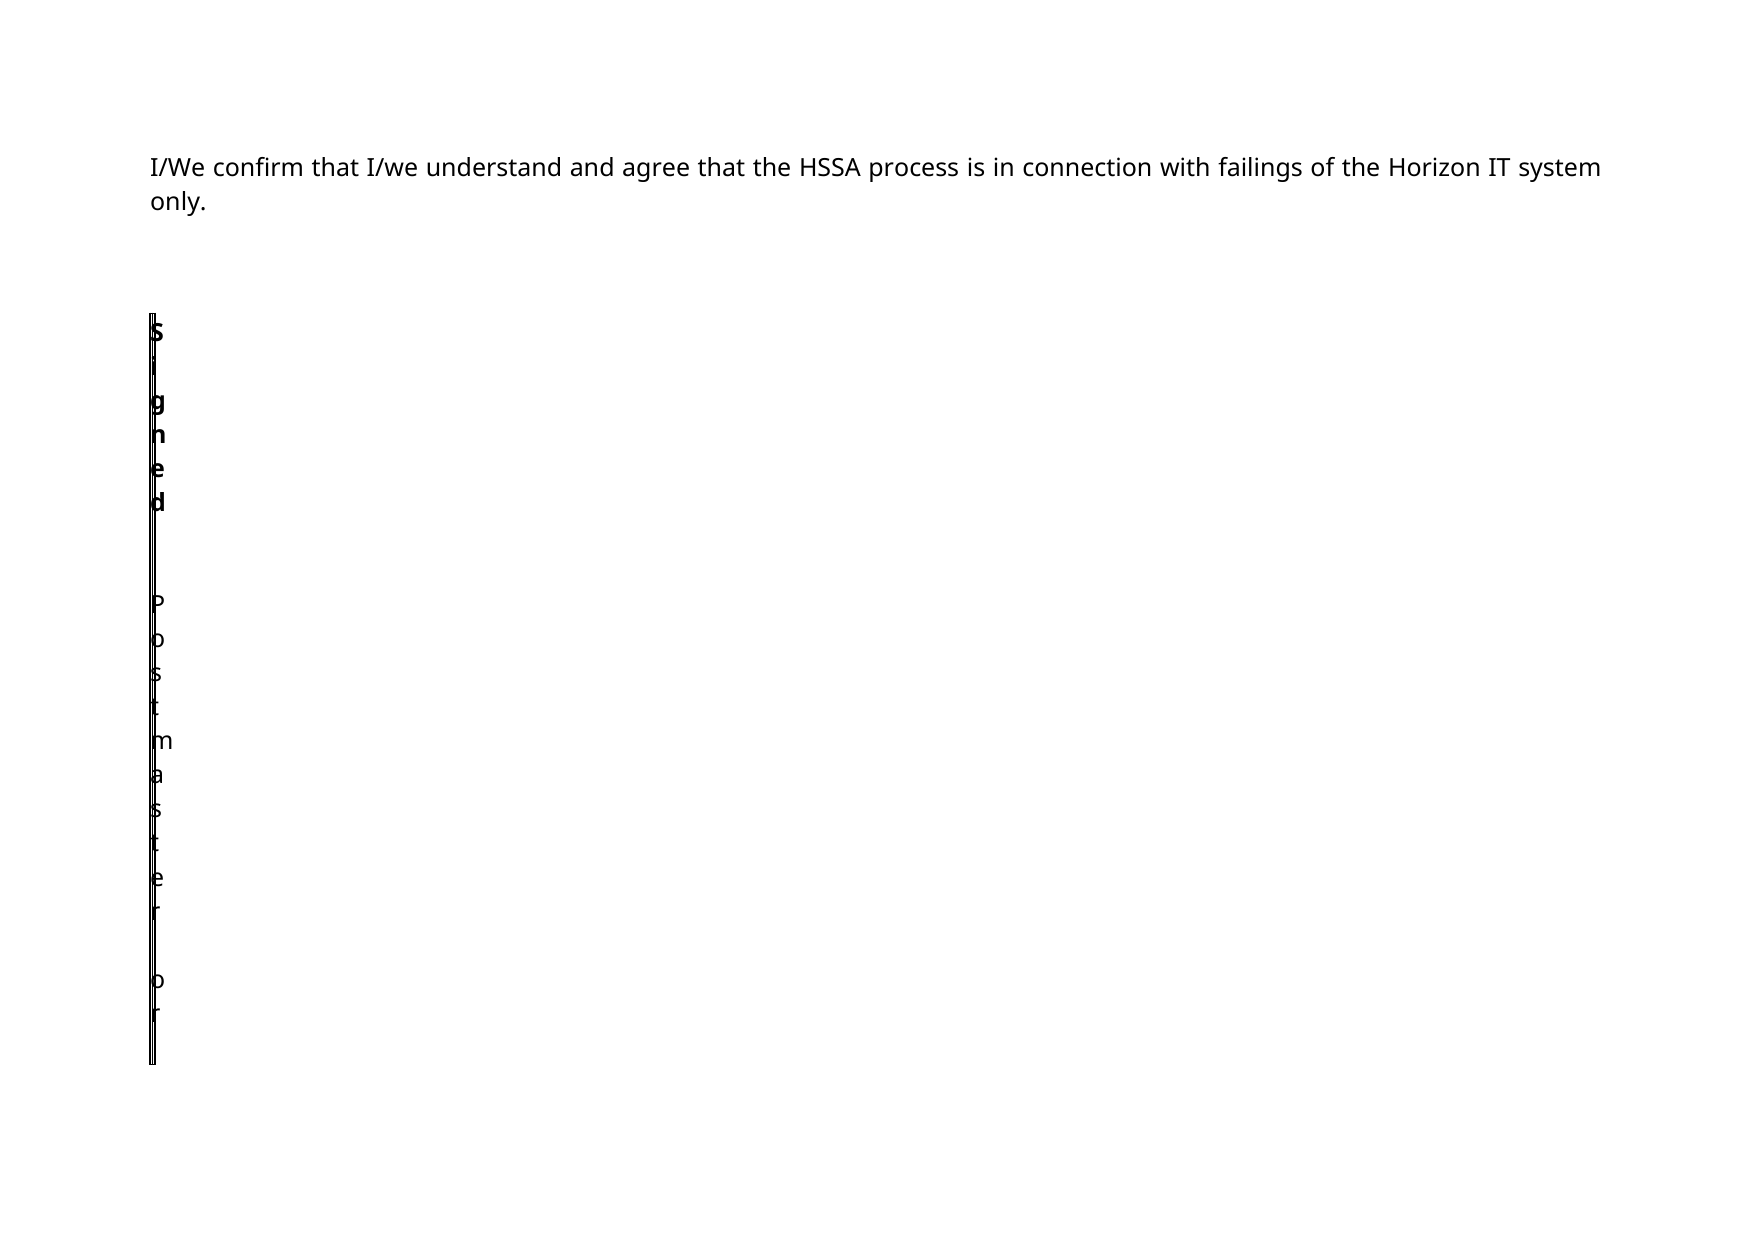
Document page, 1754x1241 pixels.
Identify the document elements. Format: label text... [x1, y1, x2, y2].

text I/We confirm that I/we understand and agree that the HSSA process is in connection with failings of the Horizon IT system only. [150, 150, 1604, 218]
